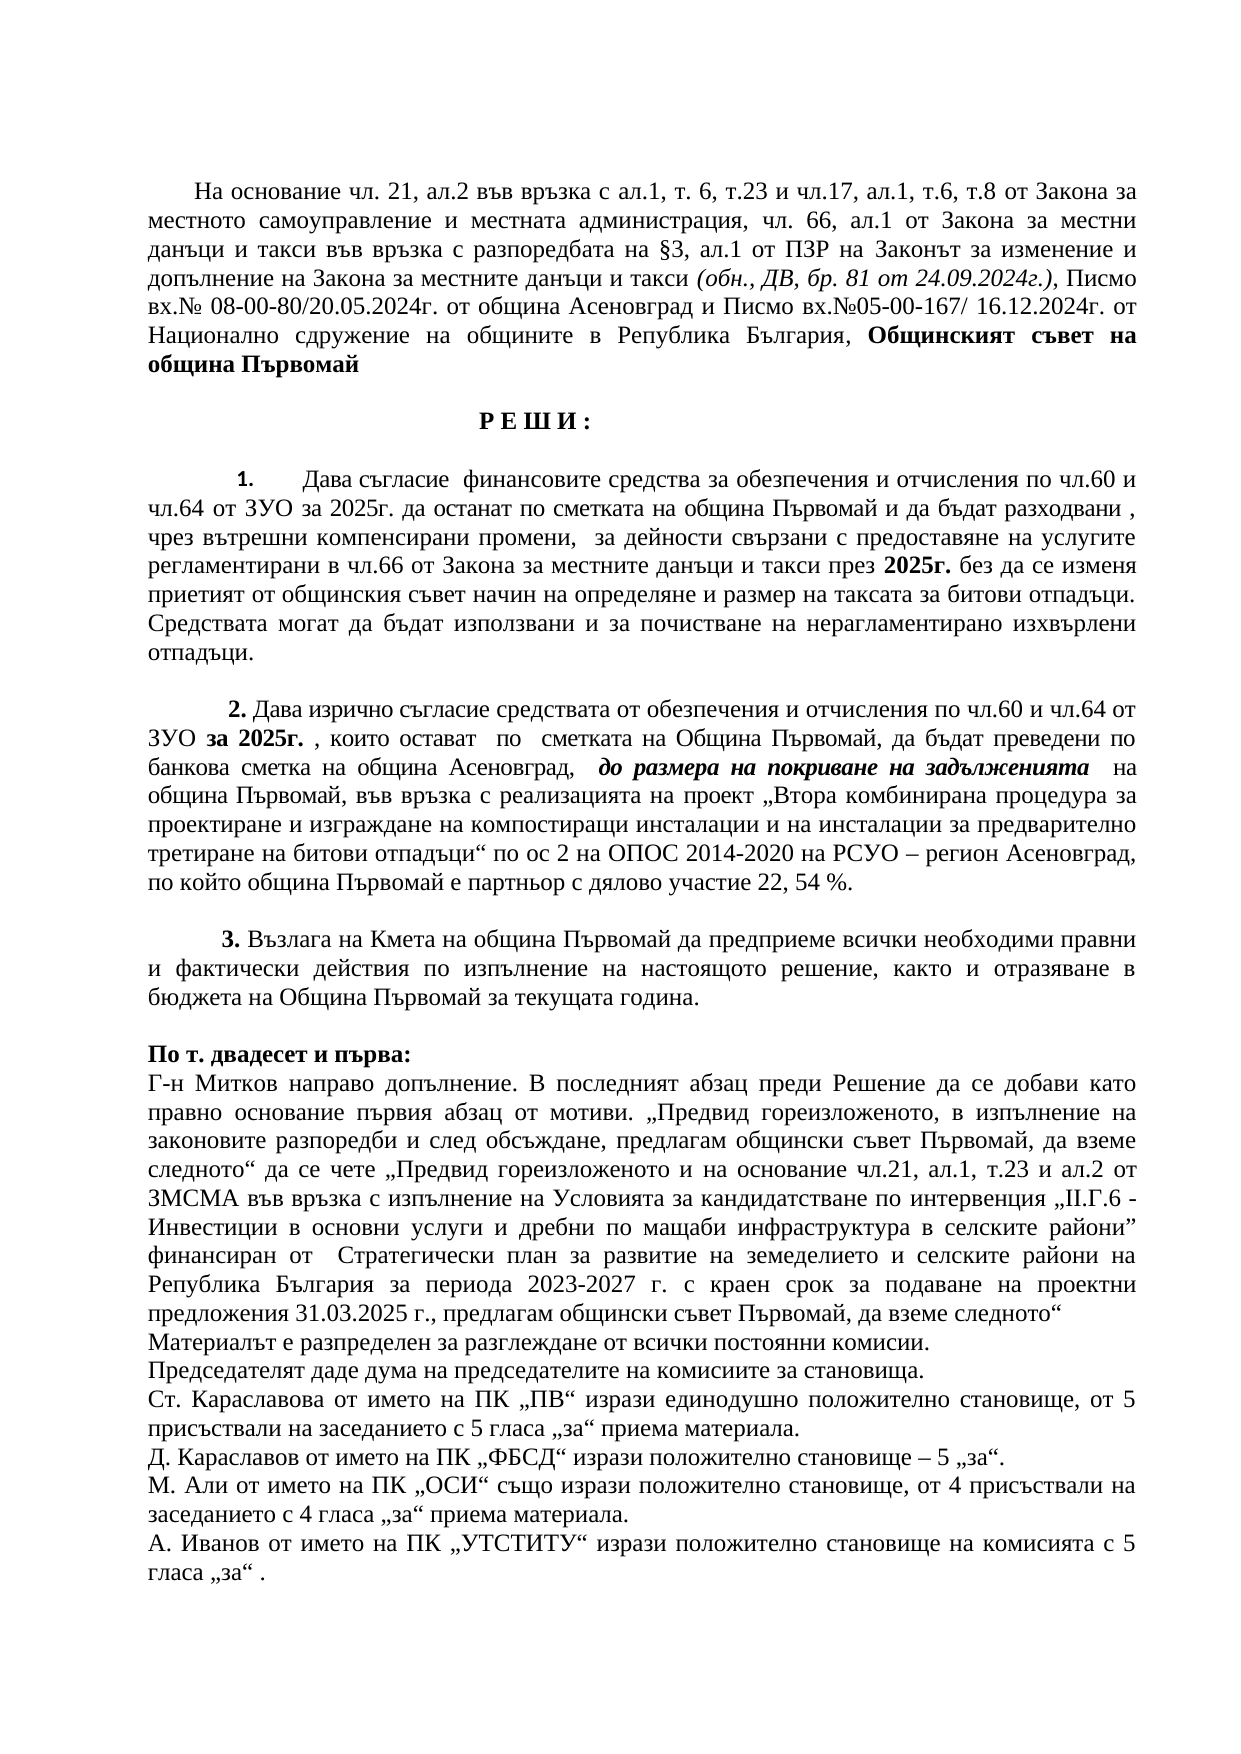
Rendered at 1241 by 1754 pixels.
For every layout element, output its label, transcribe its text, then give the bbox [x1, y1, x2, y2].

text Р Е Ш И : [148, 406, 1137, 435]
text А. Иванов от името на ПК „УТСТИТУ“ изрази положително становище на комисията с 5 гласа „за“ . [148, 1528, 1137, 1585]
text Материалът е разпределен за разглеждане от всички постоянни комисии. [148, 1327, 1137, 1355]
text Г-н Митков направо допълнение. В последният абзац преди Решение да се добави като правно основание първия абзац от мотиви. „Предвид гореизложеното, в изпълнение на законовите разпоредби и след обсъждане, предлагам общински съвет Първомай, да вземе следното“ да се чете „Предвид гореизложеното и на основание чл.21, ал.1, т.23 и ал.2 от ЗМСМА във връзка с изпълнение на Условията за кандидатстване по интервенция „II.Г.6 - Инвестиции в основни услуги и дребни по мащаби инфраструктура в селските райони” финансиран от Стратегически план за развитие на земеделието и селските райони на Република България за периода 2023-2027 г. с краен срок за подаване на проектни предложения 31.03.2025 г., предлагам общински съвет Първомай, да вземе следното“ [148, 1068, 1137, 1327]
text Председателят даде дума на председателите на комисиите за становища. [148, 1355, 1137, 1384]
text 2. Дава изрично съгласие средствата от обезпечения и отчисления по чл.60 и чл.64 от ЗУО за 2025г. , които остават по сметката на Община Първомай, да бъдат преведени по банкова сметка на община Асеновград, до размера на покриване на задълженията на община Първомай, във връзка с реализацията на проект „Втора комбинирана процедура за проектиране и изграждане на компостиращи инсталации и на инсталации за предварително третиране на битови отпадъци“ по ос 2 на ОПОС 2014-2020 на РСУО – регион Асеновград, по който община Първомай е партньор с дялово участие 22, 54 %. [148, 694, 1137, 895]
text На основание чл. 21, ал.2 във връзка с ал.1, т. 6, т.23 и чл.17, ал.1, т.6, т.8 от Закона за местното самоуправление и местната администрация, чл. 66, ал.1 от Закона за местни данъци и такси във връзка с разпоредбата на §3, ал.1 от ПЗР на Законът за изменение и допълнение на Закона за местните данъци и такси (обн., ДВ, бр. 81 от 24.09.2024г.), Писмо вх.№ 08-00-80/20.05.2024г. от община Асеновград и Писмо вх.№05-00-167/ 16.12.2024г. от Национално сдружение на общините в Република България, Общинският съвет на община Първомай [148, 176, 1137, 378]
text 3. Възлага на Кмета на община Първомай да предприеме всички необходими правни и фактически действия по изпълнение на настоящото решение, както и отразяване в бюджета на Община Първомай за текущата година. [148, 924, 1137, 1010]
text По т. двадесет и първа: [148, 1039, 1137, 1068]
text Ст. Караславова от името на ПК „ПВ“ изрази единодушно положително становище, от 5 присъствали на заседанието с 5 гласа „за“ приема материала. [148, 1384, 1137, 1442]
text Д. Караславов от името на ПК „ФБСД“ изрази положително становище – 5 „за“. [148, 1442, 1137, 1470]
list Дава съгласие финансовите средства за обезпечения и отчисления по чл.60 и чл.64 от ЗУО за 2025г. да останат по сметката на община Първомай и да бъдат разходвани , чрез вътрешни компенсирани промени, за дейности свързани с предоставяне на услугите регламентирани в чл.66 от Закона за местните данъци и такси през 2025г. без да се изменя приетият от общинския съвет начин на определяне и размер на таксата за битови отпадъци. Средствата могат да бъдат използвани и за почистване на нерагламентирано изхвърлени отпадъци. [148, 464, 1137, 665]
text М. Али от името на ПК „ОСИ“ също изрази положително становище, от 4 присъствали на заседанието с 4 гласа „за“ приема материала. [148, 1470, 1137, 1528]
